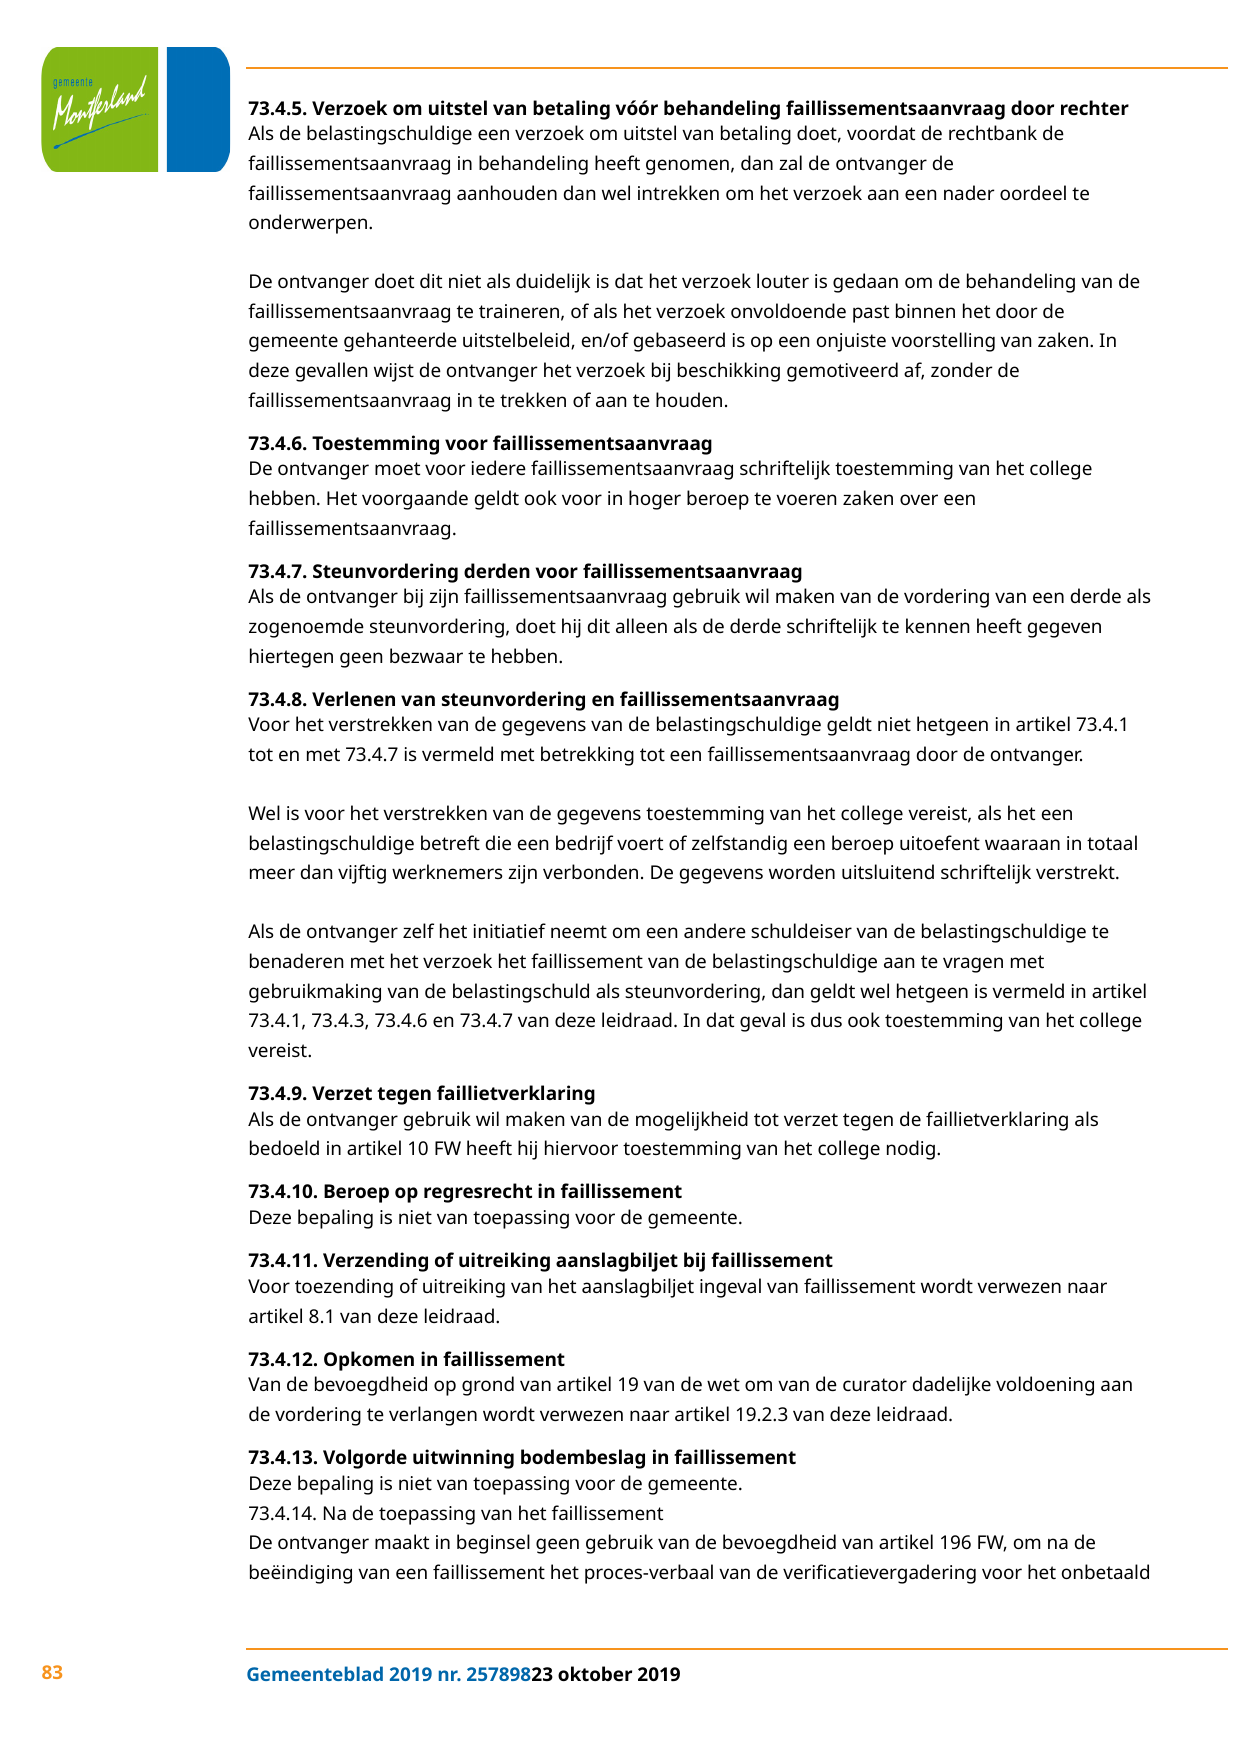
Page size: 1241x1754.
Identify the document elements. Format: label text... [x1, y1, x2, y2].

text Wel is voor het verstrekken van de gegevens toestemming van het college vereist, als het een belastingschuldige betreft die een bedrijf voert of zelfstandig een beroep uitoefent waaraan in totaal meer dan vijftig werknemers zijn verbonden. De gegevens worden uitsluitend schriftelijk verstrekt. [248, 800, 1152, 885]
text Als de ontvanger zelf het initiatief neemt om een andere schuldeiser van de belastingschuldige te benaderen met het verzoek het faillissement van de belastingschuldige aan te vragen met gebruikmaking van de belastingschuld als steunvordering, dan geldt wel hetgeen is vermeld in artikel 73.4.1, 73.4.3, 73.4.6 en 73.4.7 van deze leidraad. In dat geval is dus ook toestemming van het college vereist. [248, 919, 1152, 1063]
text 73.4.7. Steunvordering derden voor faillissementsaanvraag [248, 558, 1152, 584]
text De ontvanger moet voor iedere faillissementsaanvraag schriftelijk toestemming van het college hebben. Het voorgaande geldt ook voor in hoger beroep te voeren zaken over een faillissementsaanvraag. [248, 456, 1152, 541]
text Als de ontvanger gebruik wil maken van de mogelijkheid tot verzet tegen de faillietverklaring als bedoeld in artikel 10 FW heeft hij hiervoor toestemming van het college nodig. [248, 1106, 1152, 1161]
text De ontvanger doet dit niet als duidelijk is dat het verzoek louter is gedaan om de behandeling van de faillissementsaanvraag te traineren, of als het verzoek onvoldoende past binnen het door de gemeente gehanteerde uitstelbeleid, en/of gebaseerd is op een onjuiste voorstelling van zaken. In deze gevallen wijst de ontvanger het verzoek bij beschikking gemotiveerd af, zonder de faillissementsaanvraag in te trekken of aan te houden. [248, 268, 1152, 412]
text Voor toezending of uitreiking van het aanslagbiljet ingeval van faillissement wordt verwezen naar artikel 8.1 van deze leidraad. [248, 1273, 1152, 1328]
text Van de bevoegdheid op grond van artikel 19 van de wet om van de curator dadelijke voldoening aan de vordering te verlangen wordt verwezen naar artikel 19.2.3 van deze leidraad. [248, 1372, 1152, 1427]
picture [41, 47, 231, 172]
text 73.4.8. Verlenen van steunvordering en faillissementsaanvraag [248, 686, 1152, 712]
text 73.4.13. Volgorde uitwinning bodembeslag in faillissement [248, 1444, 1152, 1470]
text Als de ontvanger bij zijn faillissementsaanvraag gebruik wil maken van de vordering van een derde als zogenoemde steunvordering, doet hij dit alleen als de derde schriftelijk te kennen heeft gegeven hiertegen geen bezwaar te hebben. [248, 584, 1152, 668]
text 73.4.9. Verzet tegen faillietverklaring [248, 1080, 1152, 1106]
text 73.4.10. Beroep op regresrecht in faillissement [248, 1179, 1152, 1204]
text 73.4.5. Verzoek om uitstel van betaling vóór behandeling faillissementsaanvraag door rechter [248, 95, 1152, 121]
text De ontvanger maakt in beginsel geen gebruik van de bevoegdheid van artikel 196 FW, om na de beëindiging van een faillissement het proces-verbaal van de verificatievergadering voor het onbetaald [248, 1529, 1152, 1584]
text 73.4.11. Verzending of uitreiking aanslagbiljet bij faillissement [248, 1247, 1152, 1273]
text Voor het verstrekken van de gegevens van de belastingschuldige geldt niet hetgeen in artikel 73.4.1 tot en met 73.4.7 is vermeld met betrekking tot een faillissementsaanvraag door de ontvanger. [248, 712, 1152, 767]
text Deze bepaling is niet van toepassing voor de gemeente. [248, 1470, 1152, 1496]
text 73.4.6. Toestemming voor faillissementsaanvraag [248, 430, 1152, 456]
text 73.4.12. Opkomen in faillissement [248, 1346, 1152, 1372]
text 73.4.14. Na de toepassing van het faillissement [248, 1500, 1152, 1525]
text Als de belastingschuldige een verzoek om uitstel van betaling doet, voordat de rechtbank de faillissementsaanvraag in behandeling heeft genomen, dan zal de ontvanger de faillissementsaanvraag aanhouden dan wel intrekken om het verzoek aan een nader oordeel te onderwerpen. [248, 121, 1152, 235]
text Deze bepaling is niet van toepassing voor de gemeente. [248, 1204, 1152, 1230]
